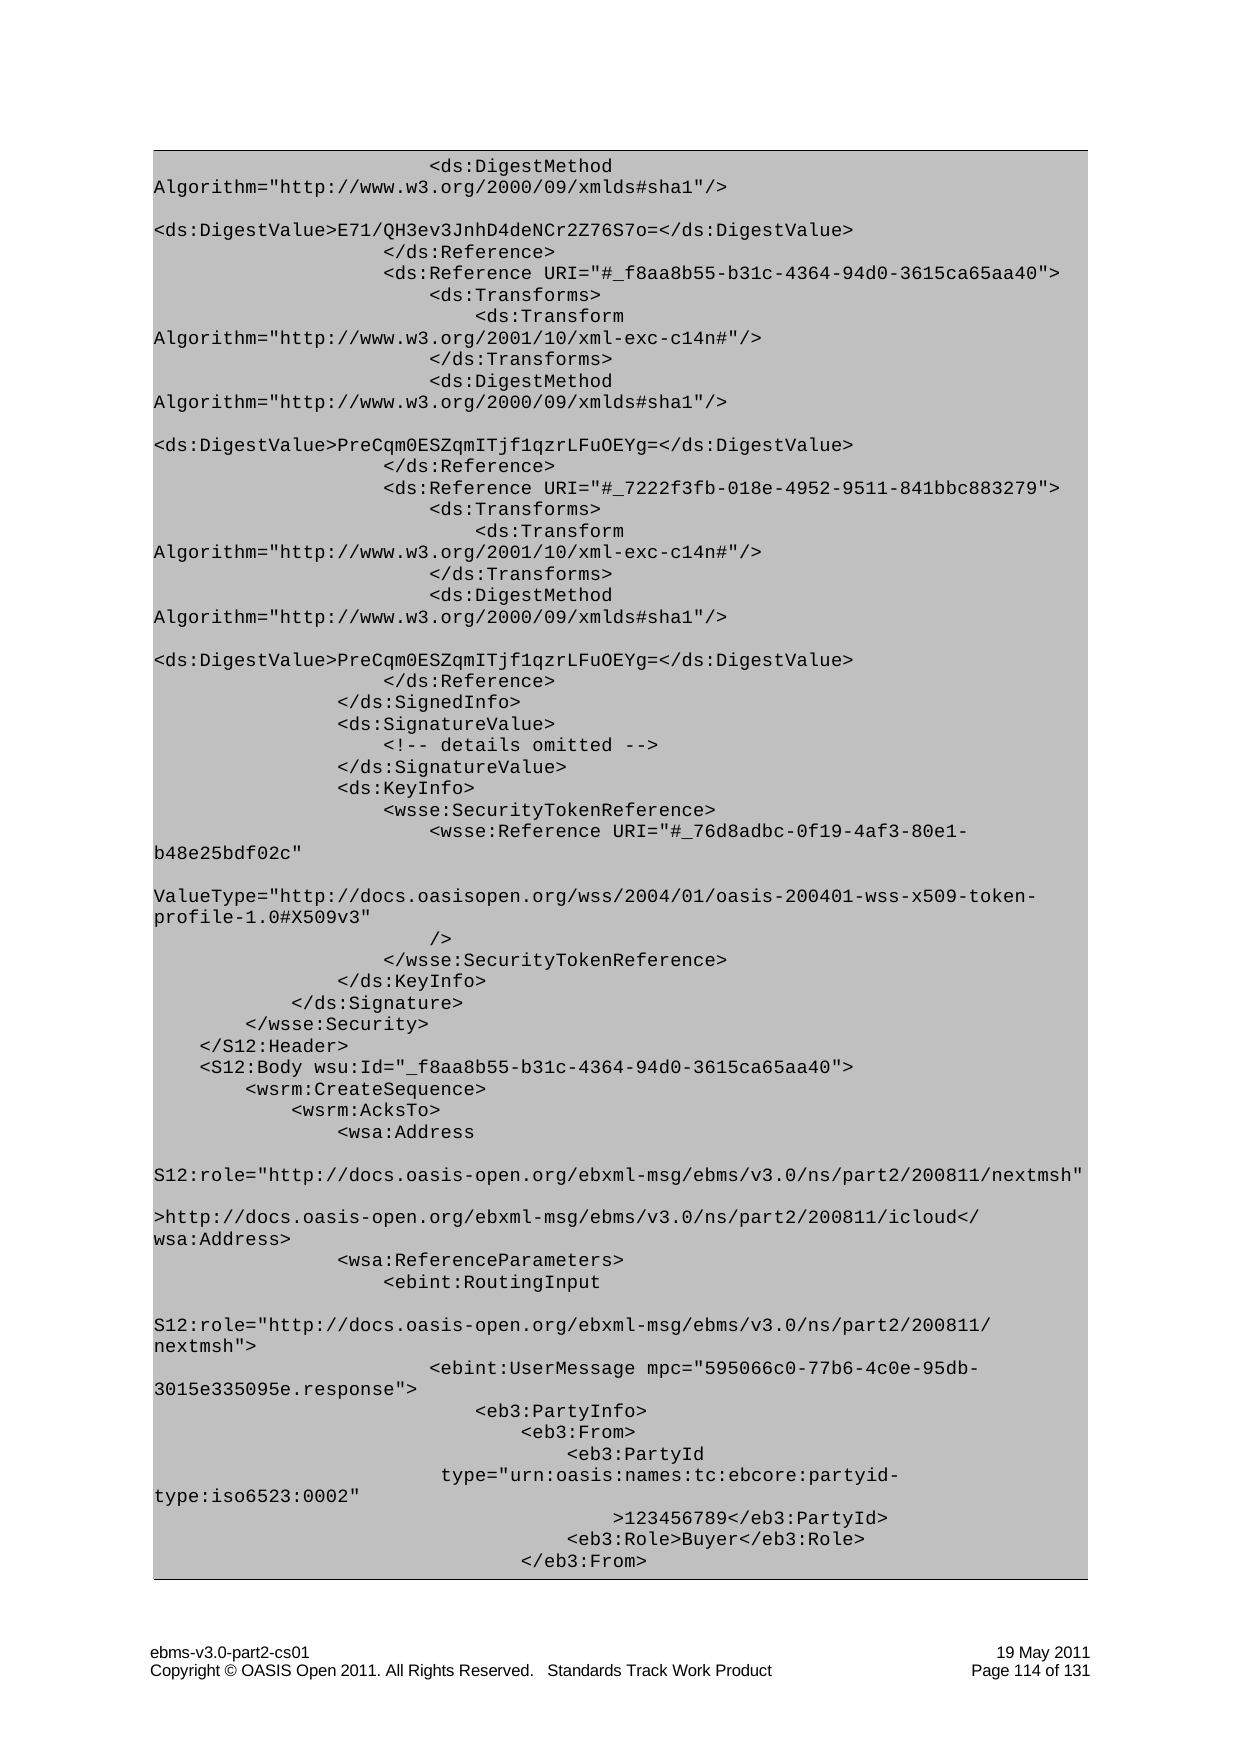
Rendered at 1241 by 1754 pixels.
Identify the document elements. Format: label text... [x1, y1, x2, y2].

text </ds:Transforms> [153, 343, 1088, 364]
text </ds:KeyInfo> [153, 965, 1088, 987]
text <ds:Reference URI="#_f8aa8b55-b31c-4364-94d0-3615ca65aa40"> [153, 257, 1088, 279]
text <ds:DigestValue>PreCqm0ESZqmITjf1qzrLFuOEYg=</ds:DigestValue> [153, 622, 1088, 665]
text <wsse:Reference URI="#_76d8adbc-0f19-4af3-80e1-b48e25bdf02c" [153, 815, 1088, 858]
text <ds:Reference URI="#_7222f3fb-018e-4952-9511-841bbc883279"> [153, 472, 1088, 493]
text <!-- details omitted --> [153, 729, 1088, 751]
text <ebint:UserMessage mpc="595066c0-77b6-4c0e-95db-3015e335095e.response"> [153, 1352, 1088, 1394]
text <ds:SignatureValue> [153, 708, 1088, 729]
text <wsrm:CreateSequence> [153, 1073, 1088, 1094]
text <ds:KeyInfo> [153, 772, 1088, 794]
text <ds:DigestMethod Algorithm="http://www.w3.org/2000/09/xmlds#sha1"/> [153, 364, 1088, 407]
text </ds:Reference> [153, 665, 1088, 686]
text <ds:DigestValue>E71/QH3ev3JnhD4deNCr2Z76S7o=</ds:DigestValue> [153, 193, 1088, 236]
text </ds:Reference> [153, 236, 1088, 257]
text ValueType="http://docs.oasisopen.org/wss/2004/01/oasis-200401-wss-x509-token-profile-1.0#X509v3" [153, 858, 1088, 922]
text <ds:Transform Algorithm="http://www.w3.org/2001/10/xml-exc-c14n#"/> [153, 300, 1088, 343]
text <ds:Transforms> [153, 279, 1088, 300]
text <S12:Body wsu:Id="_f8aa8b55-b31c-4364-94d0-3615ca65aa40"> [153, 1051, 1088, 1073]
text /> [153, 922, 1088, 944]
text <ds:Transforms> [153, 493, 1088, 515]
text <ebint:RoutingInput [153, 1266, 1088, 1287]
text <wsse:SecurityTokenReference> [153, 794, 1088, 815]
text </eb3:From> [153, 1545, 1088, 1579]
text S12:role="http://docs.oasis-open.org/ebxml-msg/ebms/v3.0/ns/part2/200811/nextmsh"> [153, 1287, 1088, 1352]
text <wsrm:AcksTo> [153, 1094, 1088, 1116]
text <eb3:From> [153, 1416, 1088, 1437]
text <eb3:PartyId [153, 1437, 1088, 1459]
text </ds:Reference> [153, 450, 1088, 472]
text </ds:Transforms> [153, 558, 1088, 579]
text <eb3:PartyInfo> [153, 1394, 1088, 1416]
text <wsa:ReferenceParameters> [153, 1244, 1088, 1266]
text >http://docs.oasis-open.org/ebxml-msg/ebms/v3.0/ns/part2/200811/icloud</wsa:Address> [153, 1180, 1088, 1244]
text </ds:SignatureValue> [153, 751, 1088, 772]
text </ds:SignedInfo> [153, 686, 1088, 708]
text >123456789</eb3:PartyId> [153, 1502, 1088, 1523]
text <wsa:Address [153, 1116, 1088, 1137]
text </ds:Signature> [153, 987, 1088, 1008]
text </S12:Header> [153, 1030, 1088, 1051]
text S12:role="http://docs.oasis-open.org/ebxml-msg/ebms/v3.0/ns/part2/200811/nextmsh" [153, 1137, 1088, 1180]
text <ds:Transform Algorithm="http://www.w3.org/2001/10/xml-exc-c14n#"/> [153, 515, 1088, 558]
text type="urn:oasis:names:tc:ebcore:partyid-type:iso6523:0002" [153, 1459, 1088, 1502]
text </wsse:SecurityTokenReference> [153, 944, 1088, 965]
text <ds:DigestValue>PreCqm0ESZqmITjf1qzrLFuOEYg=</ds:DigestValue> [153, 407, 1088, 450]
text <eb3:Role>Buyer</eb3:Role> [153, 1523, 1088, 1545]
text <ds:DigestMethod Algorithm="http://www.w3.org/2000/09/xmlds#sha1"/> [153, 151, 1088, 193]
text <ds:DigestMethod Algorithm="http://www.w3.org/2000/09/xmlds#sha1"/> [153, 579, 1088, 622]
text </wsse:Security> [153, 1008, 1088, 1030]
